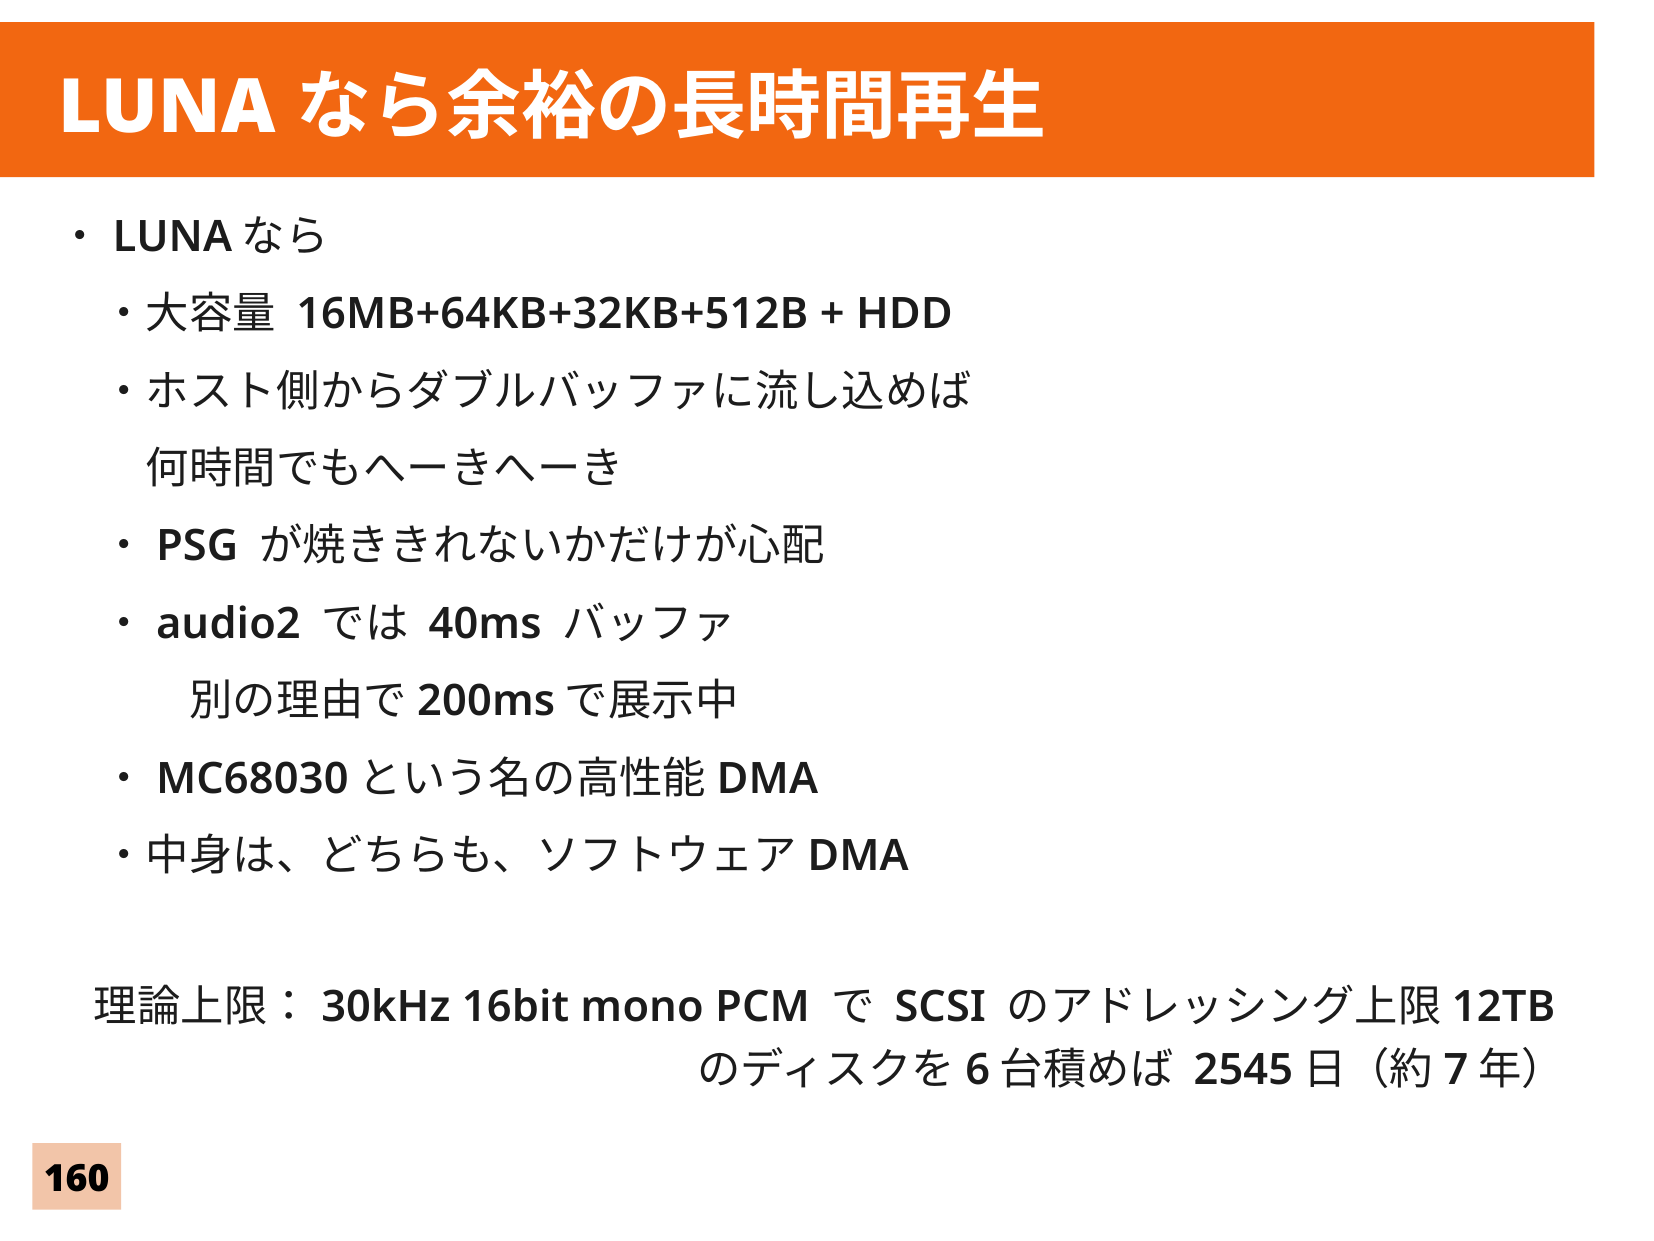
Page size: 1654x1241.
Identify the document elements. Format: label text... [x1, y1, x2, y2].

title LUNAなら余裕の長時間再生 [59, 44, 1595, 156]
list ・LUNAなら ・大容量 16MB+64KB+32KB+512B + HDD ・ホスト側からダブルバッファに流し込めば 何時間でもへーきへーき ・PSG が焼ききれないかだけが心配 ・audio2 では 40ms バッファ 別の理由で200msで展示中 ・MC68030という名の高性能DMA ・中身は、どちらも、ソフトウェアDMA 理論上限：30kHz 16bit mono PCM で SCSI のアドレッシング上限12TBのディスクを6台積めば 2545日（約7年） [59, 201, 1565, 1105]
